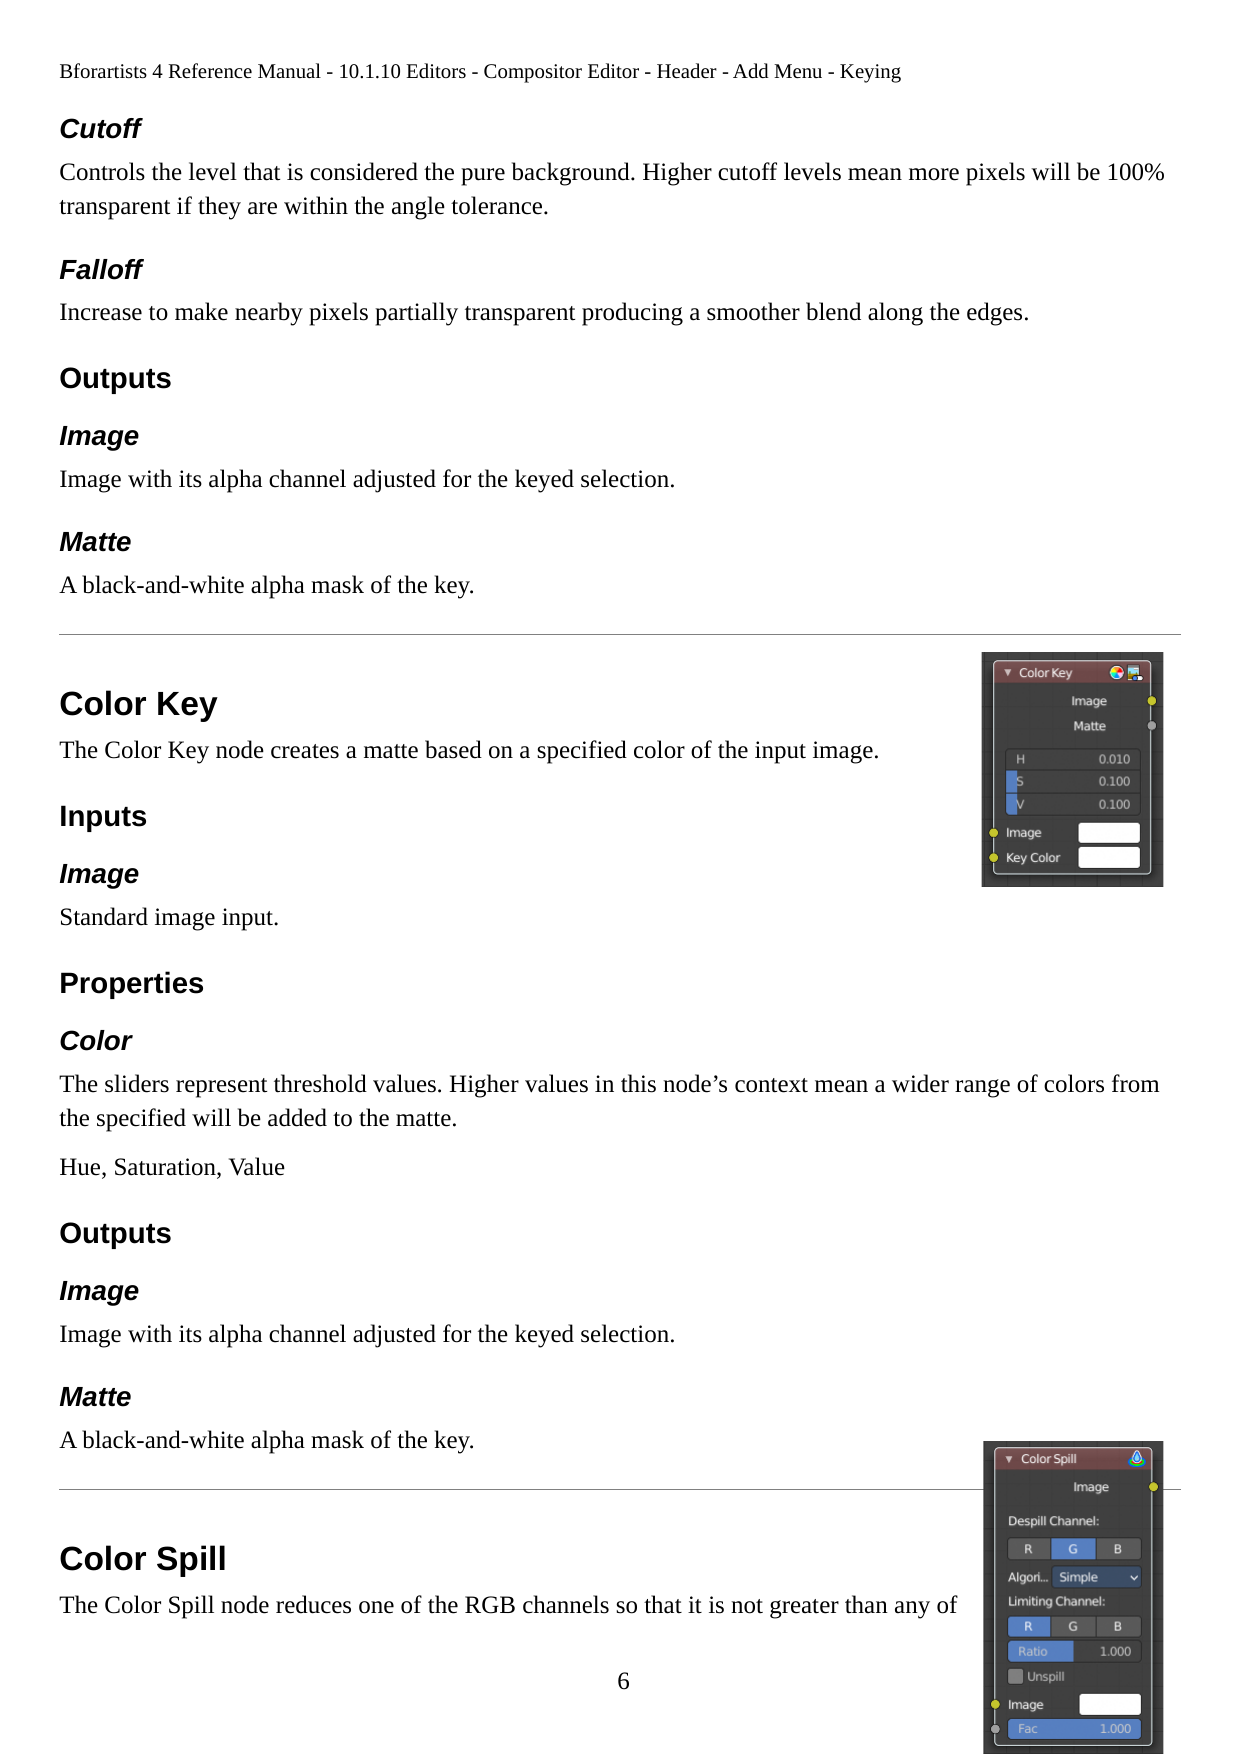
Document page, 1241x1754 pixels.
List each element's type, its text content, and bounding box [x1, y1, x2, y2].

text Image with its alpha channel adjusted for the keyed selection. [59, 464, 1181, 493]
subtitle [1164, 799, 1181, 833]
subtitle Outputs [59, 361, 1181, 395]
text The Color Spill node reduces one of the RGB channels so that it is not greater than any of [59, 1590, 983, 1619]
subtitle Inputs [59, 799, 981, 833]
subtitle Color [59, 1024, 1181, 1056]
subtitle Matte [59, 526, 1181, 558]
text A black-and-white alpha mask of the key. [59, 570, 1181, 599]
subtitle [1164, 684, 1181, 723]
text Image with its alpha channel adjusted for the keyed selection. [59, 1319, 1181, 1348]
subtitle Outputs [59, 1216, 1181, 1250]
text Increase to make nearby pixels partially transparent producing a smoother blend along the edges. [59, 297, 1181, 326]
text A black-and-white alpha mask of the key. [59, 1425, 1181, 1454]
subtitle Properties [59, 966, 1181, 999]
subtitle Image [59, 858, 1181, 889]
text The sliders represent threshold values. Higher values in this node’s context mean a wider range of colors from the specified will be added to the matte. [59, 1069, 1181, 1132]
text Standard image input. [59, 902, 1181, 931]
subtitle Falloff [59, 253, 1181, 285]
subtitle Color Key [59, 684, 981, 723]
text The Color Key node creates a matte based on a specified color of the input image. [59, 735, 981, 764]
picture [983, 1441, 1164, 1754]
picture [981, 652, 1164, 887]
subtitle Image [59, 1275, 1181, 1307]
subtitle Matte [59, 1381, 1181, 1413]
text Hue, Saturation, Value [59, 1152, 1181, 1181]
subtitle [1164, 1539, 1181, 1578]
subtitle Cutoff [59, 113, 1181, 144]
subtitle Color Spill [59, 1539, 983, 1578]
subtitle Image [59, 420, 1181, 452]
text Controls the level that is considered the pure background. Higher cutoff levels mean more pixels will be 100% transparent if they are within the angle tolerance. [59, 157, 1181, 220]
